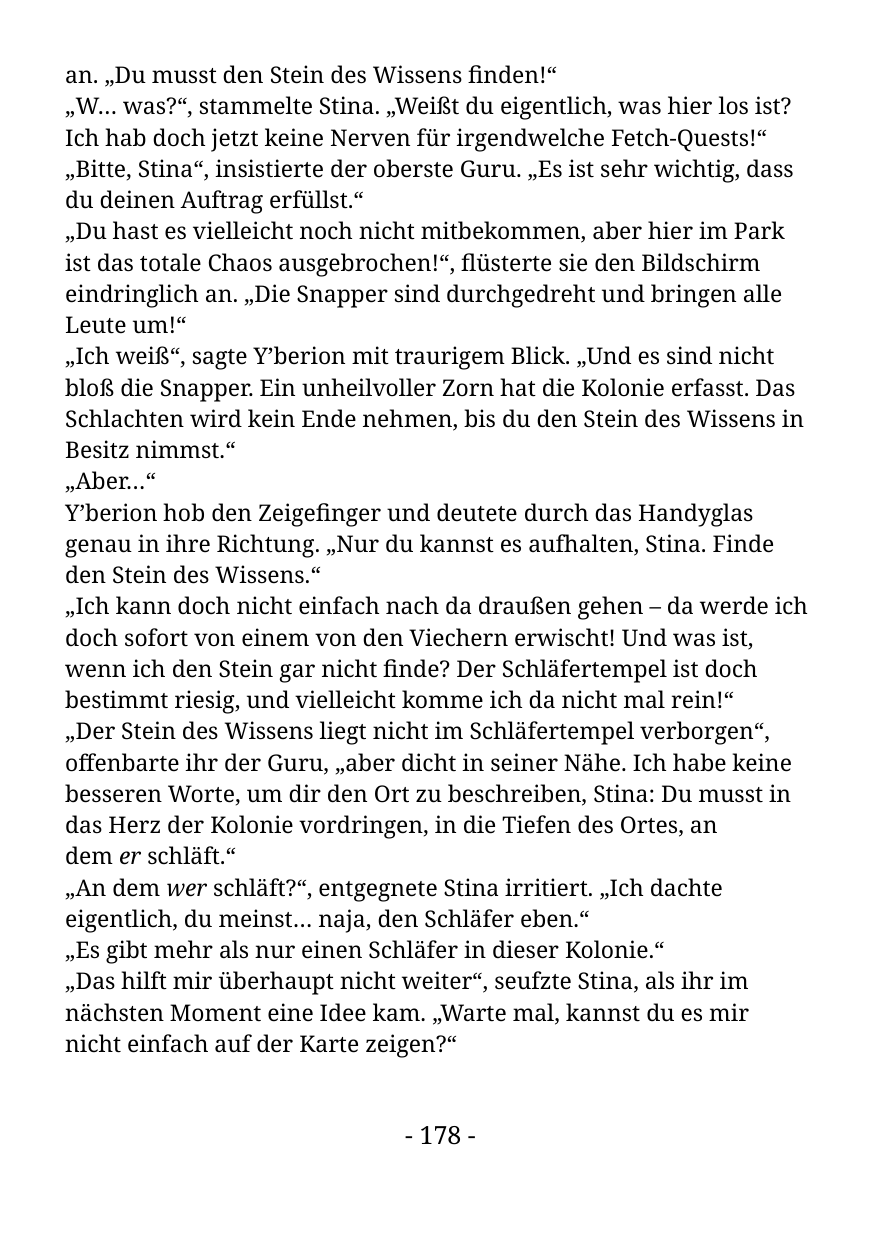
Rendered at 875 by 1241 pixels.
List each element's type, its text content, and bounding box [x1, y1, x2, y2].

text an. „Du musst den Stein des Wissens finden!“ „W… was?“, stammelte Stina. „Weißt du eigentlich, was hier los ist? Ich hab doch jetzt keine Nerven für irgendwelche Fetch-Quests!“ „Bitte, Stina“, insistierte der oberste Guru. „Es ist sehr wichtig, dass du deinen Auftrag erfüllst.“ „Du hast es vielleicht noch nicht mitbekommen, aber hier im Park ist das totale Chaos ausgebrochen!“, flüsterte sie den Bildschirm eindringlich an. „Die Snapper sind durchgedreht und bringen alle Leute um!“ „Ich weiß“, sagte Y’berion mit traurigem Blick. „Und es sind nicht bloß die Snapper. Ein unheilvoller Zorn hat die Kolonie erfasst. Das Schlachten wird kein Ende nehmen, bis du den Stein des Wissens in Besitz nimmst.“ „Aber…“ Y’berion hob den Zeigefinger und deutete durch das Handyglas genau in ihre Richtung. „Nur du kannst es aufhalten, Stina. Finde den Stein des Wissens.“ „Ich kann doch nicht einfach nach da draußen gehen – da werde ich doch sofort von einem von den Viechern erwischt! Und was ist, wenn ich den Stein gar nicht finde? Der Schläfertempel ist doch bestimmt riesig, und vielleicht komme ich da nicht mal rein!“ [65, 59, 809, 715]
text „Der Stein des Wissens liegt nicht im Schläfertempel verborgen“, offenbarte ihr der Guru, „aber dicht in seiner Nähe. Ich habe keine besseren Worte, um dir den Ort zu beschreiben, Stina: Du musst in das Herz der Kolonie vordringen, in die Tiefen des Ortes, an dem er schläft.“ „An dem wer schläft?“, entgegnete Stina irritiert. „Ich dachte eigentlich, du meinst… naja, den Schläfer eben.“ „Es gibt mehr als nur einen Schläfer in dieser Kolonie.“ „Das hilft mir überhaupt nicht weiter“, seufzte Stina, als ihr im nächsten Moment eine Idee kam. „Warte mal, kannst du es mir nicht einfach auf der Karte zeigen?“ [65, 715, 809, 1059]
